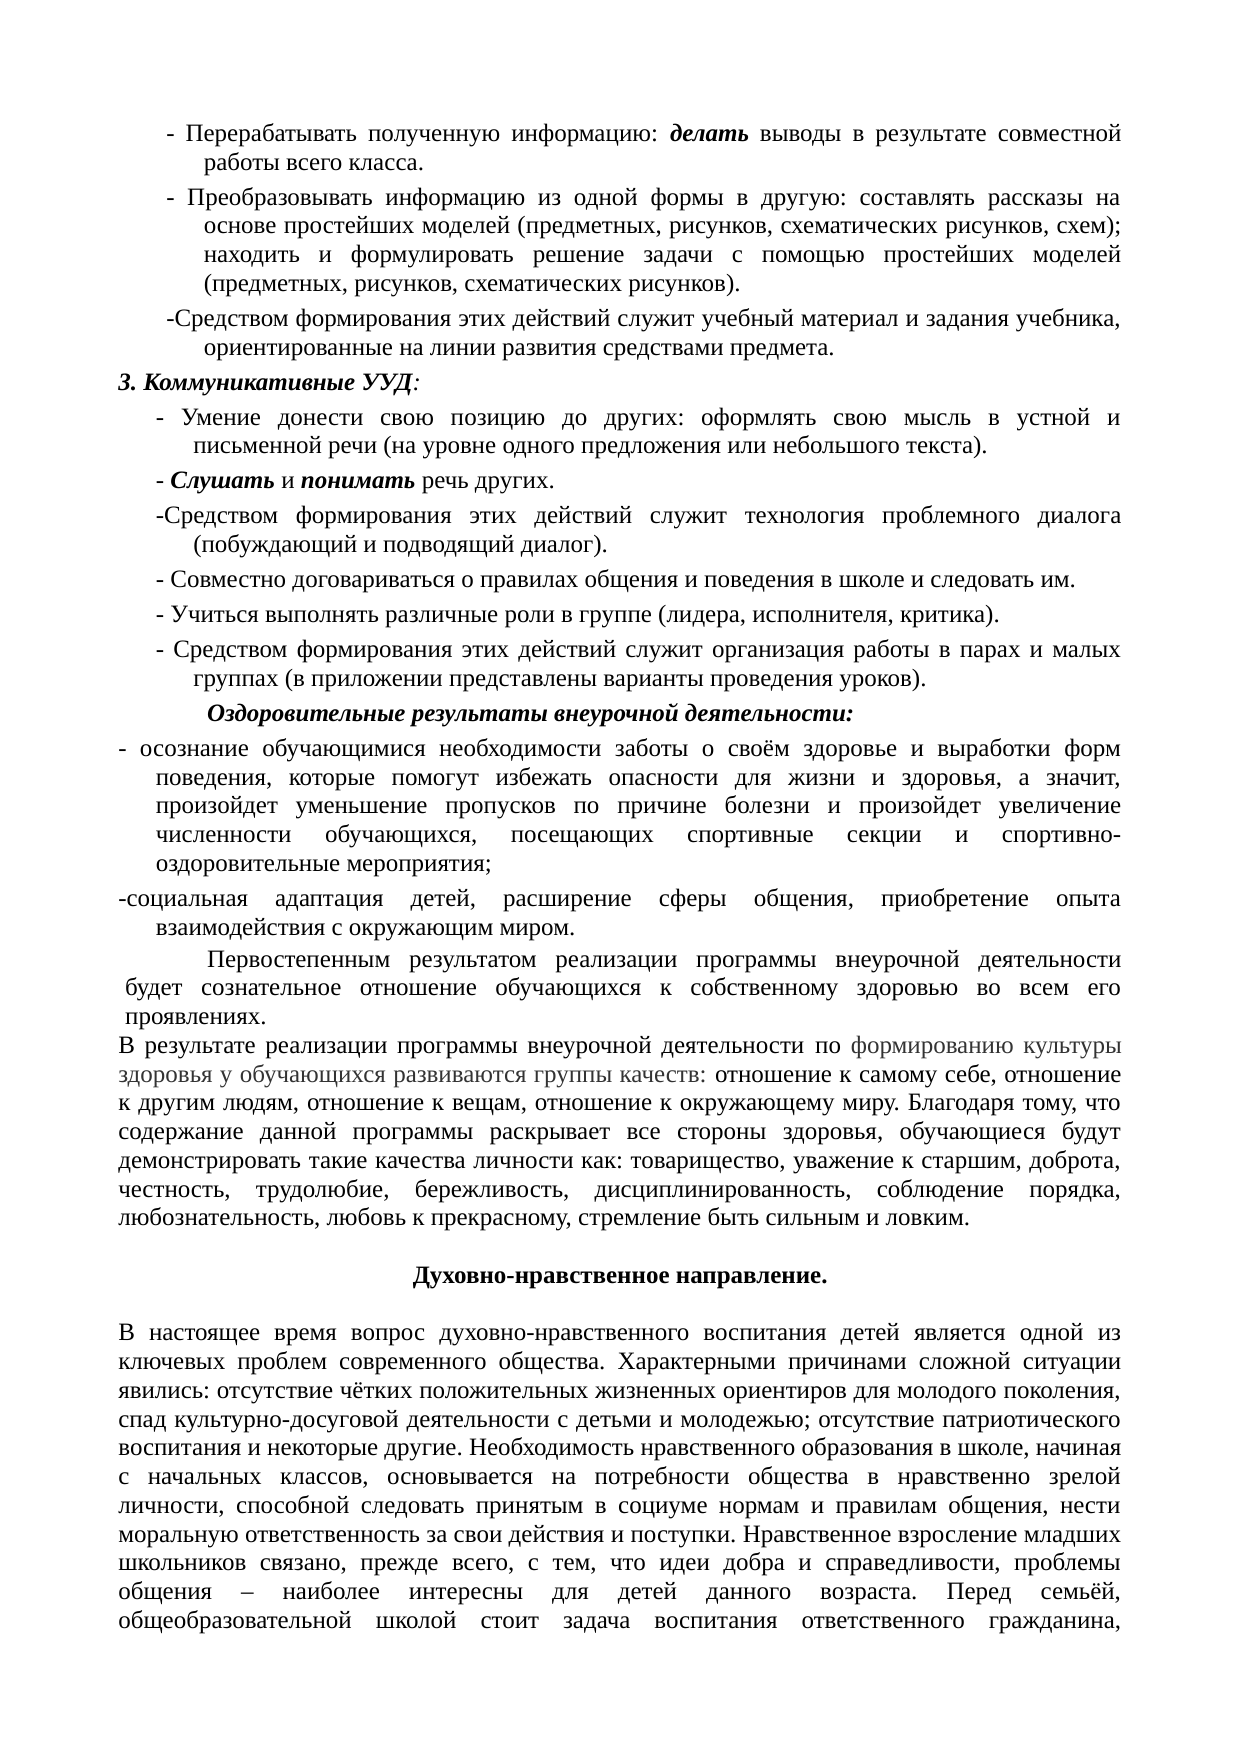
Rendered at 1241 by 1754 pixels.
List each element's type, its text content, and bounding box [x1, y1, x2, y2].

text Оздоровительные результаты внеурочной деятельности: [118, 698, 1122, 727]
text Духовно-нравственное направление. [118, 1260, 1122, 1289]
text - Совместно договариваться о правилах общения и поведения в школе и следовать им. [156, 564, 1122, 593]
text В настоящее время вопрос духовно-нравственного воспитания детей является одной из ключевых проблем современного общества. Характерными причинами сложной ситуации явились: отсутствие чётких положительных жизненных ориентиров для молодого поколения, спад культурно-досуговой деятельности с детьми и молодежью; отсутствие патриотического воспитания и некоторые другие. Необходимость нравственного образования в школе, начиная с начальных классов, основывается на потребности общества в нравственно зрелой личности, способной следовать принятым в социуме нормам и правилам общения, нести моральную ответственность за свои действия и поступки. Нравственное взросление младших школьников связано, прежде всего, с тем, что идеи добра и справедливости, проблемы общения – наиболее интересны для детей данного возраста. Перед семьёй, общеобразовательной школой стоит задача воспитания ответственного гражданина, [118, 1317, 1122, 1634]
text - осознание обучающимися необходимости заботы о своём здоровье и выработки форм поведения, которые помогут избежать опасности для жизни и здоровья, а значит, произойдет уменьшение пропусков по причине болезни и произойдет увеличение численности обучающихся, посещающих спортивные секции и спортивно-оздоровительные мероприятия; [118, 733, 1122, 877]
text 3. Коммуникативные УУД: [118, 367, 1122, 396]
text -социальная адаптация детей, расширение сферы общения, приобретение опыта взаимодействия с окружающим миром. [118, 883, 1122, 941]
text В результате реализации программы внеурочной деятельности по формированию культуры здоровья у обучающихся развиваются группы качеств: отношение к самому себе, отношение к другим людям, отношение к вещам, отношение к окружающему миру. Благодаря тому, что содержание данной программы раскрывает все стороны здоровья, обучающиеся будут демонстрировать такие качества личности как: товарищество, уважение к старшим, доброта, честность, трудолюбие, бережливость, дисциплинированность, соблюдение порядка, любознательность, любовь к прекрасному, стремление быть сильным и ловким. [118, 1030, 1122, 1231]
text - Средством формирования этих действий служит организация работы в парах и малых группах (в приложении представлены варианты проведения уроков). [156, 634, 1122, 692]
text - Учиться выполнять различные роли в группе (лидера, исполнителя, критика). [156, 599, 1122, 628]
text - Умение донести свою позицию до других: оформлять свою мысль в устной и письменной речи (на уровне одного предложения или небольшого текста). [156, 402, 1122, 459]
text - Преобразовывать информацию из одной формы в другую: составлять рассказы на основе простейших моделей (предметных, рисунков, схематических рисунков, схем); находить и формулировать решение задачи с помощью простейших моделей (предметных, рисунков, схематических рисунков). [166, 182, 1122, 297]
text - Слушать и понимать речь других. [156, 466, 1122, 494]
text Первостепенным результатом реализации программы внеурочной деятельности будет сознательное отношение обучающихся к собственному здоровью во всем его проявлениях. [125, 944, 1122, 1030]
text - Перерабатывать полученную информацию: делать выводы в результате совместной работы всего класса. [166, 118, 1122, 176]
text -Средством формирования этих действий служит учебный материал и задания учебника, ориентированные на линии развития средствами предмета. [166, 303, 1122, 361]
text -Средством формирования этих действий служит технология проблемного диалога (побуждающий и подводящий диалог). [156, 501, 1122, 558]
